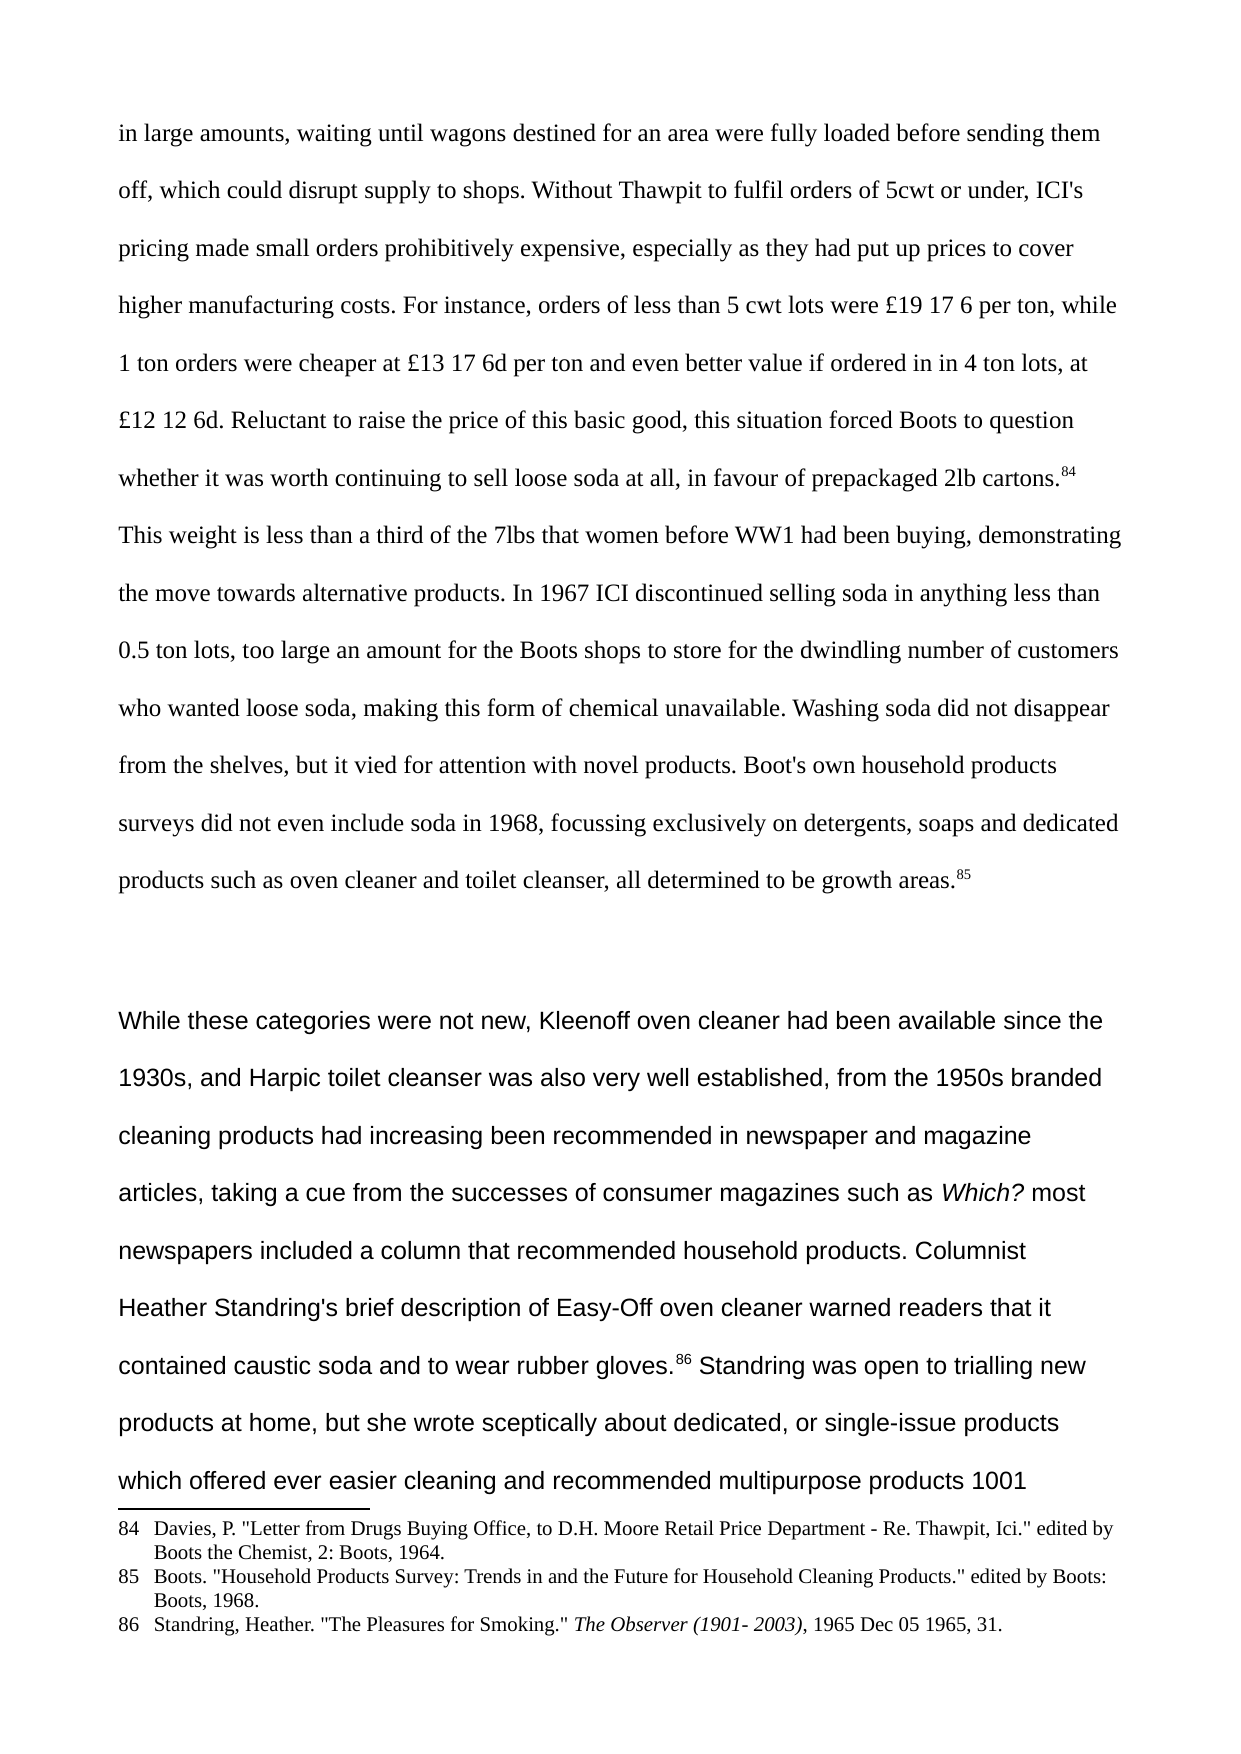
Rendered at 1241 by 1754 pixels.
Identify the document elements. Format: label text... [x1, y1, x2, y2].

text Boots. "Household Products Survey: Trends in and the Future for Household Cleaning Products." edited by Boots: Boots, 1968. [118, 1564, 1122, 1612]
text Standring, Heather. "The Pleasures for Smoking." The Observer (1901- 2003), 1965 Dec 05 1965, 31. [118, 1612, 1122, 1636]
text Davies, P. "Letter from Drugs Buying Office, to D.H. Moore Retail Price Department - Re. Thawpit, Ici." edited by Boots the Chemist, 2: Boots, 1964. [118, 1516, 1122, 1564]
text While these categories were not new, Kleenoff oven cleaner had been available since the 1930s, and Harpic toilet cleanser was also very well established, from the 1950s branded cleaning products had increasing been recommended in newspaper and magazine articles, taking a cue from the successes of consumer magazines such as Which? most newspapers included a column that recommended household products. Columnist Heather Standring's brief description of Easy-Off oven cleaner warned readers that it contained caustic soda and to wear rubber gloves. Standring was open to trialling new products at home, but she wrote sceptically about dedicated, or single-issue products which offered ever easier cleaning and recommended multipurpose products 1001 [118, 1006, 1122, 1494]
text in large amounts, waiting until wagons destined for an area were fully loaded before sending them off, which could disrupt supply to shops. Without Thawpit to fulfil orders of 5cwt or under, ICI's pricing made small orders prohibitively expensive, especially as they had put up prices to cover higher manufacturing costs. For instance, orders of less than 5 cwt lots were £19 17 6 per ton, while 1 ton orders were cheaper at £13 17 6d per ton and even better value if ordered in in 4 ton lots, at £12 12 6d. Reluctant to raise the price of this basic good, this situation forced Boots to question whether it was worth continuing to sell loose soda at all, in favour of prepackaged 2lb cartons. This weight is less than a third of the 7lbs that women before WW1 had been buying, demonstrating the move towards alternative products. In 1967 ICI discontinued selling soda in anything less than 0.5 ton lots, too large an amount for the Boots shops to store for the dwindling number of customers who wanted loose soda, making this form of chemical unavailable. Washing soda did not disappear from the shelves, but it vied for attention with novel products. Boot's own household products surveys did not even include soda in 1968, focussing exclusively on detergents, soaps and dedicated products such as oven cleaner and toilet cleanser, all determined to be growth areas. [118, 118, 1122, 894]
